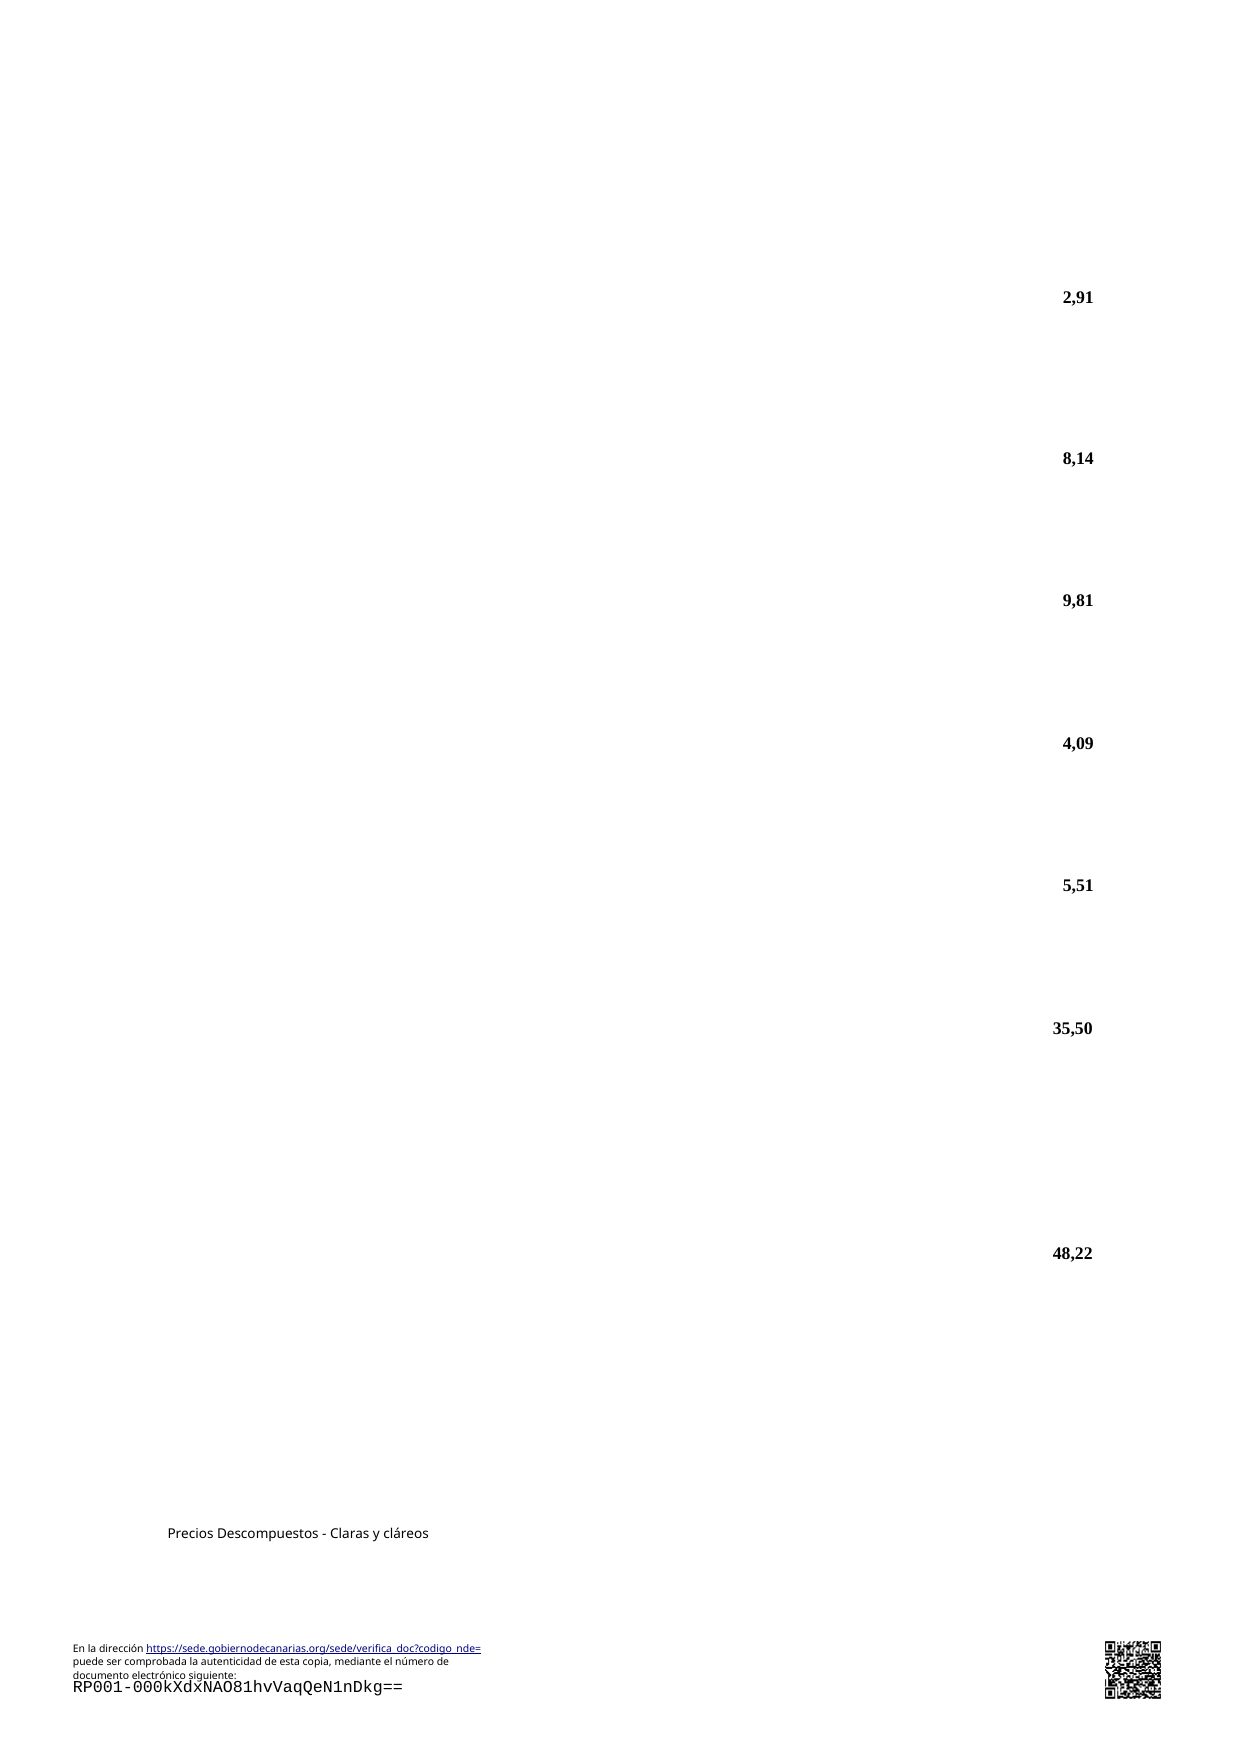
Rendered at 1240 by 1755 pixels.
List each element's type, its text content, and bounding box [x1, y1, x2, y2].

text 35,50 [1053, 1021, 1093, 1038]
text 5,51 [1063, 877, 1094, 895]
text Precios Descompuestos - Claras y cláreos [167, 1527, 429, 1541]
text En la dirección https://sede.gobiernodecanarias.org/sede/verifica_doc?codigo_nde= puede ser comprobada la autenticidad de esta copia, mediante el número de documento electrónico siguiente: RP001-000kXdxNAO81hvVaqQeN1nDkg== [73, 1641, 542, 1696]
text 2,91 [1063, 289, 1094, 307]
text 9,81 [1063, 592, 1094, 610]
text 48,22 [1053, 1245, 1093, 1263]
text 4,09 [1063, 735, 1094, 753]
text 8,14 [1063, 450, 1094, 468]
